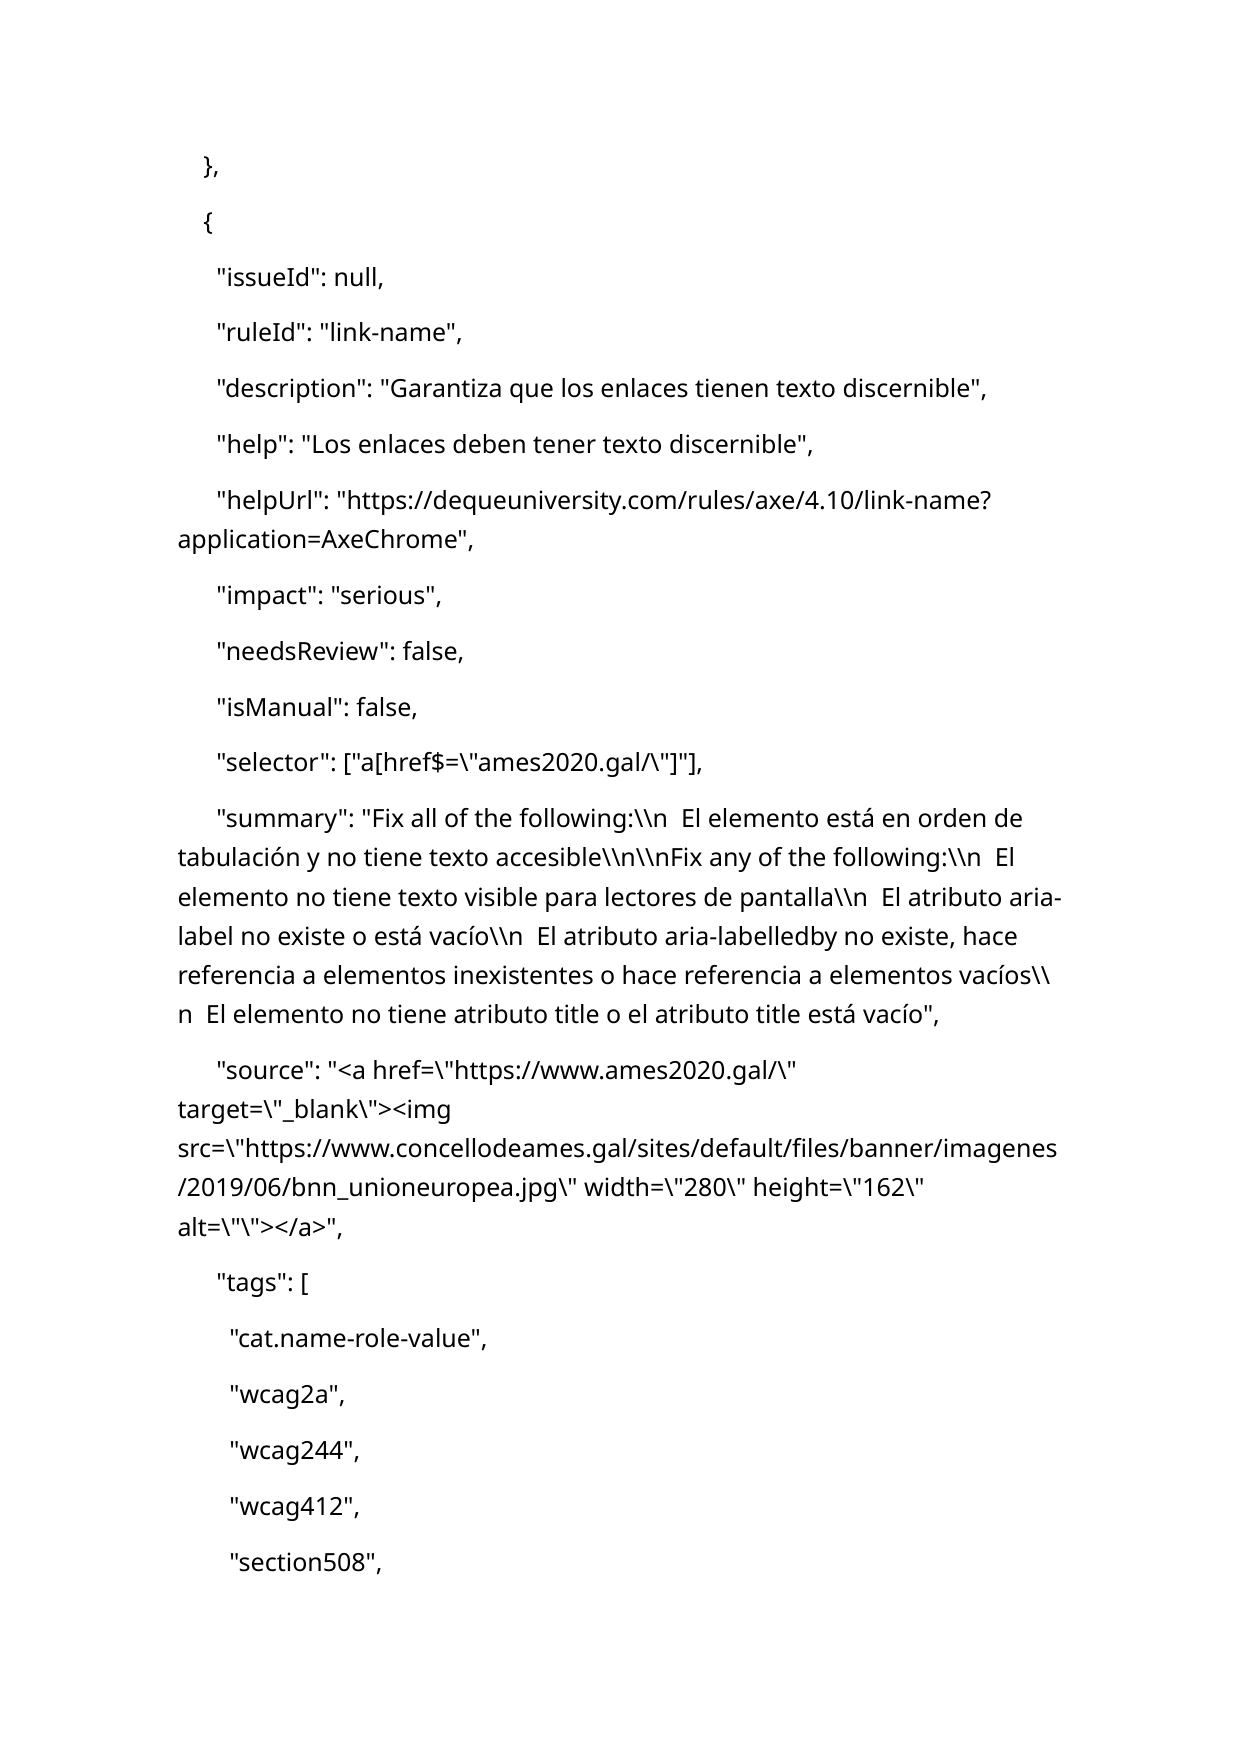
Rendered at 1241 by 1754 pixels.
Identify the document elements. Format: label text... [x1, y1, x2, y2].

text "needsReview": false, [177, 633, 1063, 667]
text "ruleId": "link-name", [177, 315, 1063, 349]
text }, [177, 148, 1063, 182]
text "tags": [ [177, 1265, 1063, 1299]
text "wcag2a", [177, 1377, 1063, 1411]
text "issueId": null, [177, 259, 1063, 293]
text "impact": "serious", [177, 578, 1063, 612]
text "wcag412", [177, 1488, 1063, 1522]
text "cat.name-role-value", [177, 1321, 1063, 1355]
text { [177, 203, 1063, 237]
text "section508", [177, 1544, 1063, 1578]
text "helpUrl": "https://dequeuniversity.com/rules/axe/4.10/link-name?application=AxeChrome", [177, 483, 1063, 556]
text "summary": "Fix all of the following:\\n El elemento está en orden de tabulación y no tiene texto accesible\\n\\nFix any of the following:\\n El elemento no tiene texto visible para lectores de pantalla\\n El atributo aria-label no existe o está vacío\\n El atributo aria-labelledby no existe, hace referencia a elementos inexistentes o hace referencia a elementos vacíos\\n El elemento no tiene atributo title o el atributo title está vacío", [177, 801, 1063, 1031]
text "isManual": false, [177, 689, 1063, 723]
text "selector": ["a[href$=\"ames2020.gal/\"]"], [177, 745, 1063, 779]
text "description": "Garantiza que los enlaces tienen texto discernible", [177, 371, 1063, 405]
text "source": "<a href=\"https://www.ames2020.gal/\" target=\"_blank\"><img src=\"https://www.concellodeames.gal/sites/default/files/banner/imagenes/2019/06/bnn_unioneuropea.jpg\" width=\"280\" height=\"162\" alt=\"\"></a>", [177, 1053, 1063, 1243]
text "help": "Los enlaces deben tener texto discernible", [177, 427, 1063, 461]
text "wcag244", [177, 1433, 1063, 1467]
